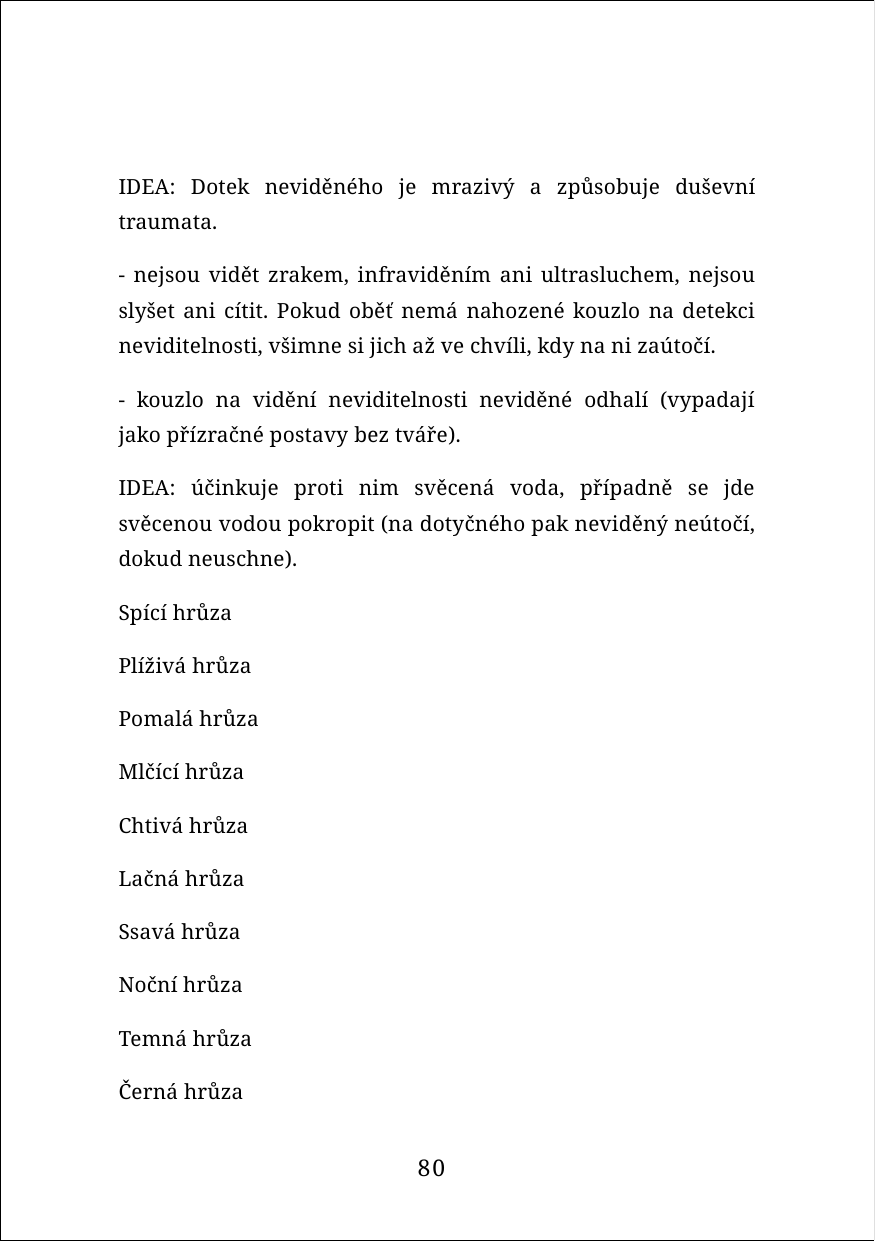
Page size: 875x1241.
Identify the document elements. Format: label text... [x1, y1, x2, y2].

text Černá hrůza [118, 1077, 756, 1105]
text Plíživá hrůza [118, 651, 756, 679]
text Noční hrůza [118, 970, 756, 999]
text Temná hrůza [118, 1024, 756, 1052]
text Lačná hrůza [118, 864, 756, 892]
text Pomalá hrůza [118, 704, 756, 733]
text Ssavá hrůza [118, 917, 756, 946]
text IDEA: účinkuje proti nim svěcená voda, případně se jde svěcenou vodou pokropit (na dotyčného pak neviděný neútočí, dokud neuschne). [118, 473, 756, 573]
text Spící hrůza [118, 598, 756, 626]
text Chtivá hrůza [118, 811, 756, 839]
text IDEA: Dotek neviděného je mrazivý a způsobuje duševní traumata. [118, 172, 756, 236]
text Mlčící hrůza [118, 757, 756, 786]
text - kouzlo na vidění neviditelnosti neviděné odhalí (vypadají jako přízračné postavy bez tváře). [118, 385, 756, 449]
text - nejsou vidět zrakem, infraviděním ani ultrasluchem, nejsou slyšet ani cítit. Pokud oběť nemá nahozené kouzlo na detekci neviditelnosti, všimne si jich až ve chvíli, kdy na ni zaútočí. [118, 261, 756, 360]
